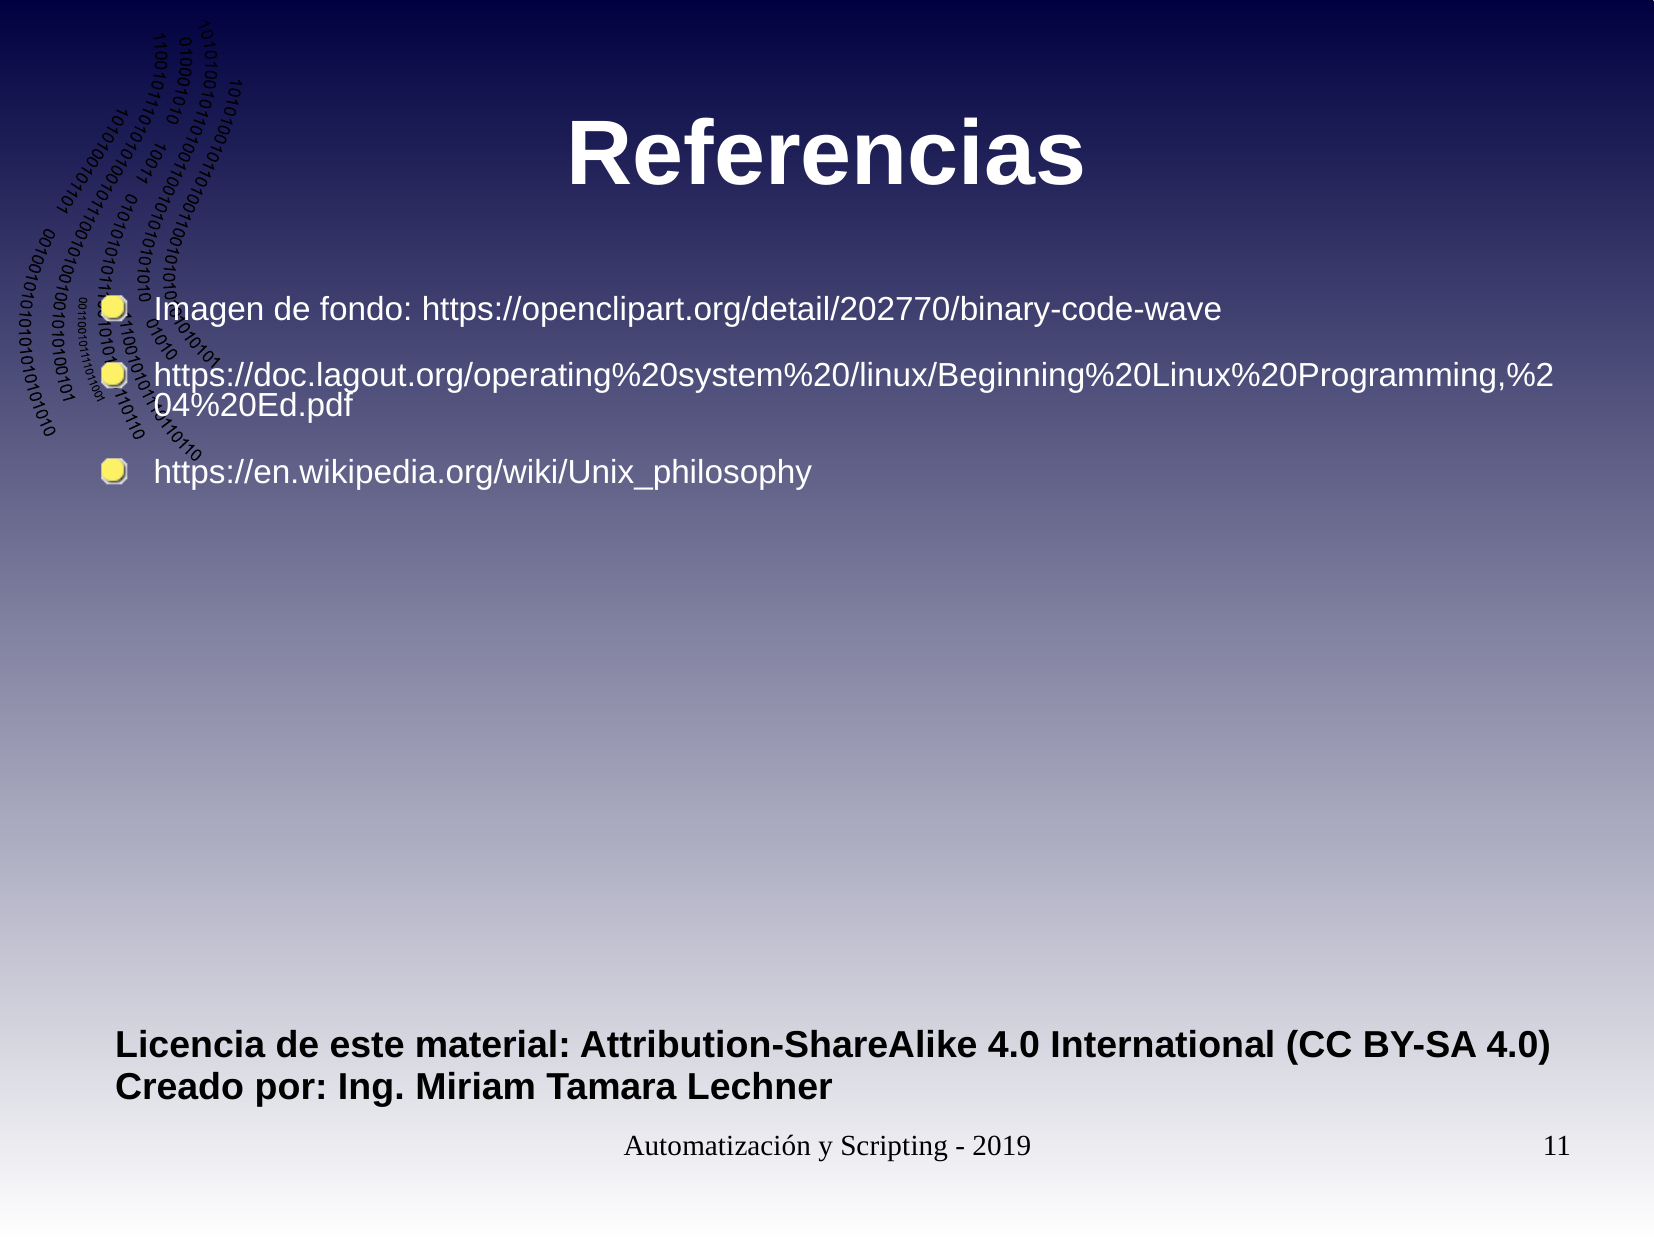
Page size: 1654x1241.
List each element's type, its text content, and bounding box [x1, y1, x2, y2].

title Referencias [82, 49, 1571, 257]
picture [18, 20, 243, 461]
text_box Licencia de este material: Attribution-ShareAlike 4.0 International (CC BY-SA 4.0) Creado por: Ing. Miriam Tamara Lechner [100, 1015, 1578, 1115]
list Imagen de fondo: https://openclipart.org/detail/202770/binary-code-wave https://doc.lagout.org/operating%20system%20/linux/Beginning%20Linux%20Programming,%204%20Ed.pdf https://en.wikipedia.org/wiki/Unix_philosophy [82, 290, 1571, 1010]
